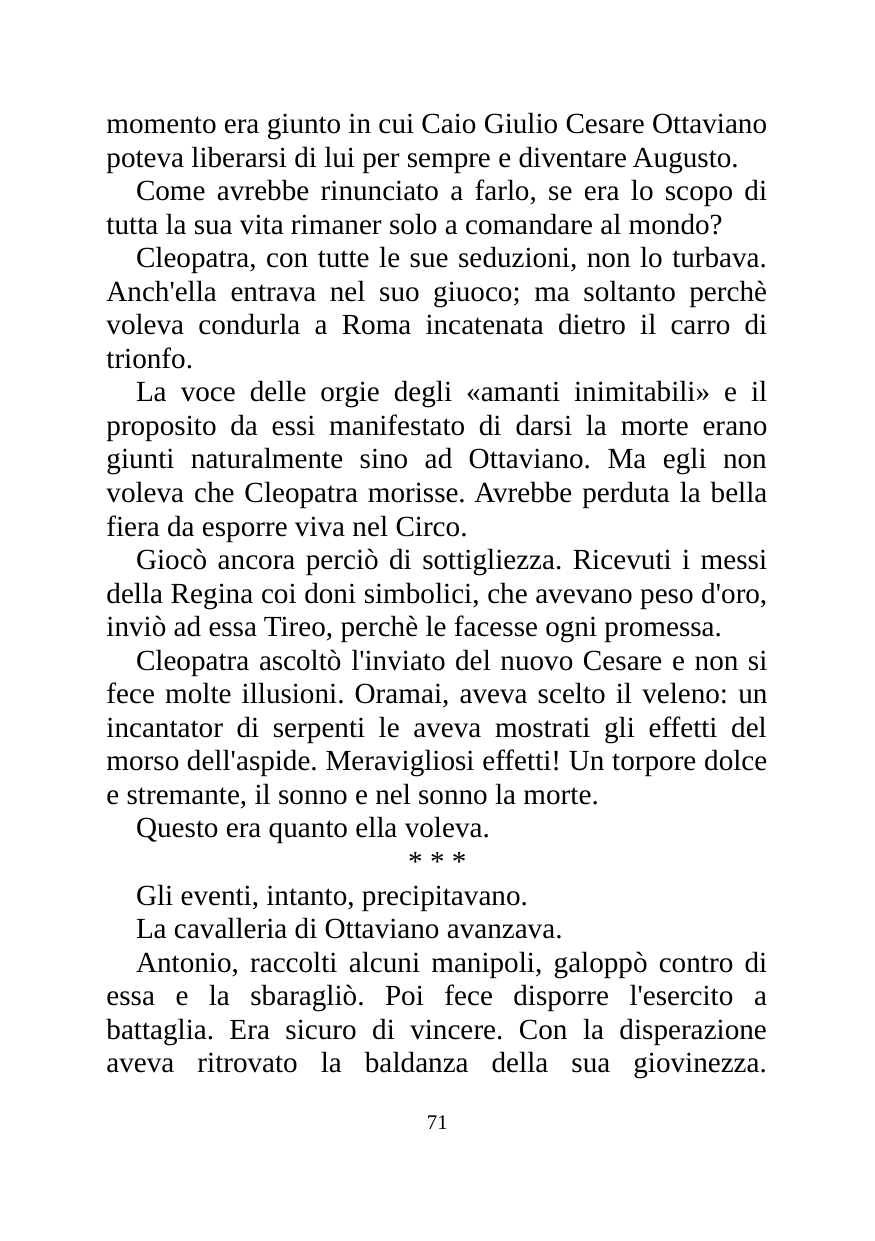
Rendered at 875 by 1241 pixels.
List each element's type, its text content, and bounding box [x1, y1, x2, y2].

text momento era giunto in cui Caio Giulio Cesare Ottaviano poteva liberarsi di lui per sempre e diventare Augusto. [106, 106, 768, 173]
text * * * [106, 844, 768, 878]
text Giocò ancora perciò di sottigliezza. Ricevuti i messi della Regina coi doni simbolici, che avevano peso d'oro, inviò ad essa Tireo, perchè le facesse ogni promessa. [106, 542, 768, 643]
text La voce delle orgie degli «amanti inimitabili» e il proposito da essi manifestato di darsi la morte erano giunti naturalmente sino ad Ottaviano. Ma egli non voleva che Cleopatra morisse. Avrebbe perduta la bella fiera da esporre viva nel Circo. [106, 374, 768, 542]
text Cleopatra, con tutte le sue seduzioni, non lo turbava. Anch'ella entrava nel suo giuoco; ma soltanto perchè voleva condurla a Roma incatenata dietro il carro di trionfo. [106, 240, 768, 374]
text Come avrebbe rinunciato a farlo, se era lo scopo di tutta la sua vita rimaner solo a comandare al mondo? [106, 173, 768, 240]
text La cavalleria di Ottaviano avanzava. [106, 911, 768, 945]
text Questo era quanto ella voleva. [106, 811, 768, 844]
text Antonio, raccolti alcuni manipoli, galoppò contro di essa e la sbaragliò. Poi fece disporre l'esercito a battaglia. Era sicuro di vincere. Con la disperazione aveva ritrovato la baldanza della sua giovinezza. [106, 945, 768, 1079]
text Gli eventi, intanto, precipitavano. [106, 878, 768, 911]
text Cleopatra ascoltò l'inviato del nuovo Cesare e non si fece molte illusioni. Oramai, aveva scelto il veleno: un incantator di serpenti le aveva mostrati gli effetti del morso dell'aspide. Meravigliosi effetti! Un torpore dolce e stremante, il sonno e nel sonno la morte. [106, 643, 768, 811]
